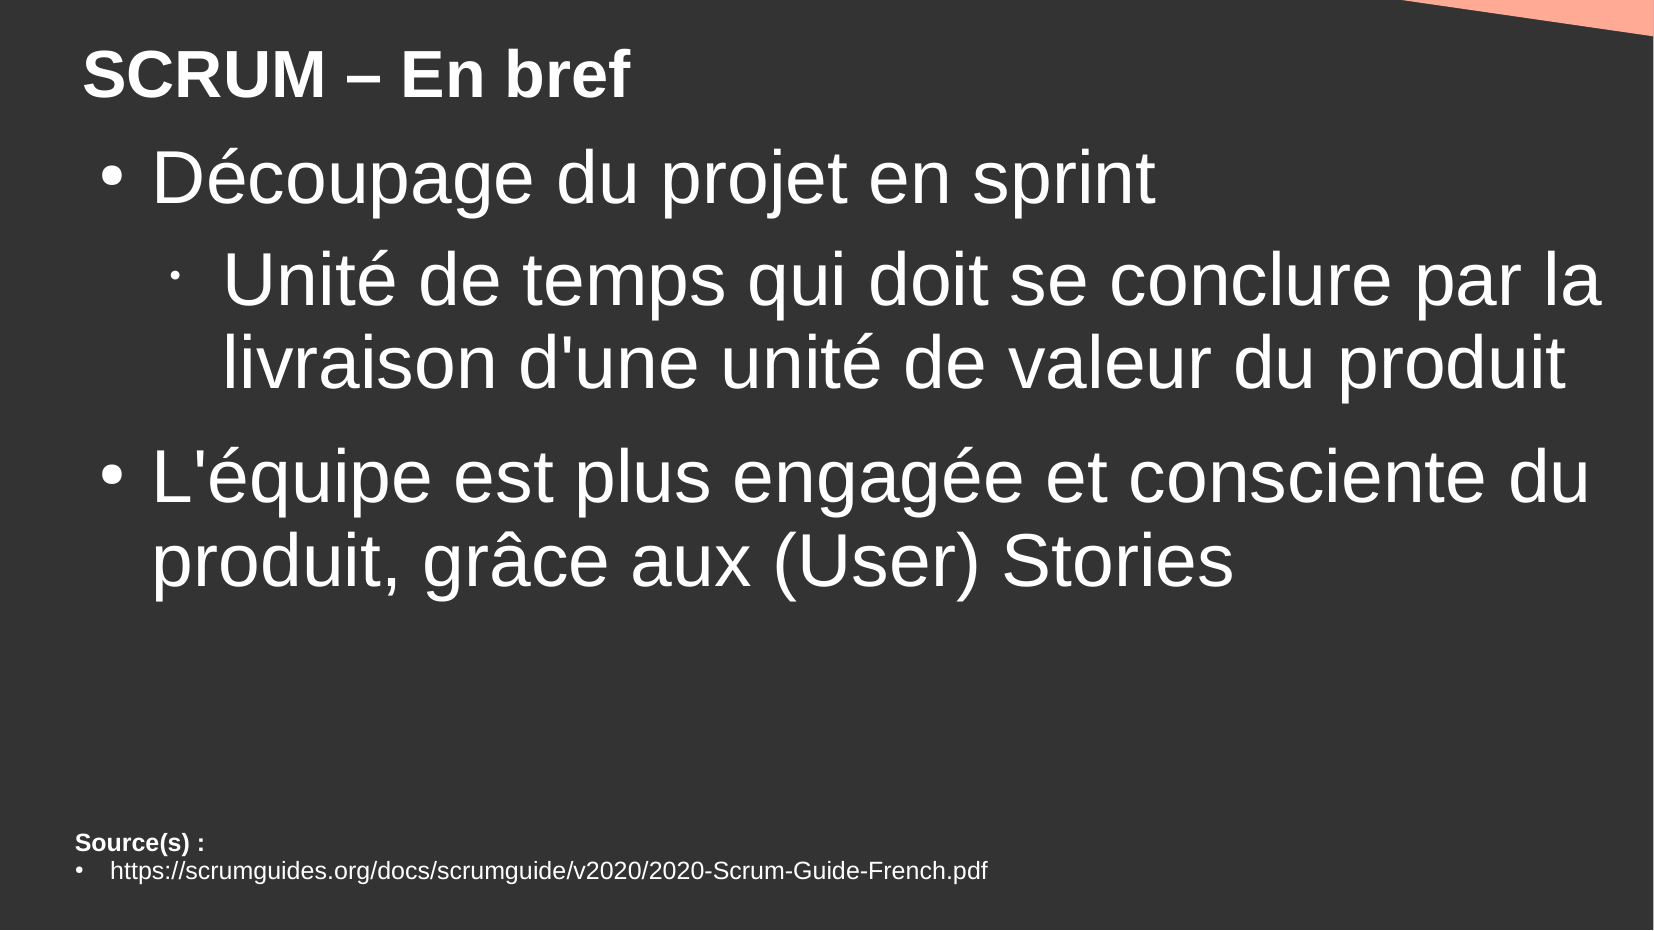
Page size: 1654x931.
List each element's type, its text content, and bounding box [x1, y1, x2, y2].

list Découpage du projet en sprint Unité de temps qui doit se conclure par la livraison d'une unité de valeur du produit L'équipe est plus engagée et consciente du produit, grâce aux (User) Stories [80, 135, 1620, 777]
text_box [1401, 0, 1654, 37]
title SCRUM – En bref [82, 37, 1571, 122]
text_box Source(s) : https://scrumguides.org/docs/scrumguide/v2020/2020-Scrum-Guide-French.pdf [60, 821, 1546, 921]
